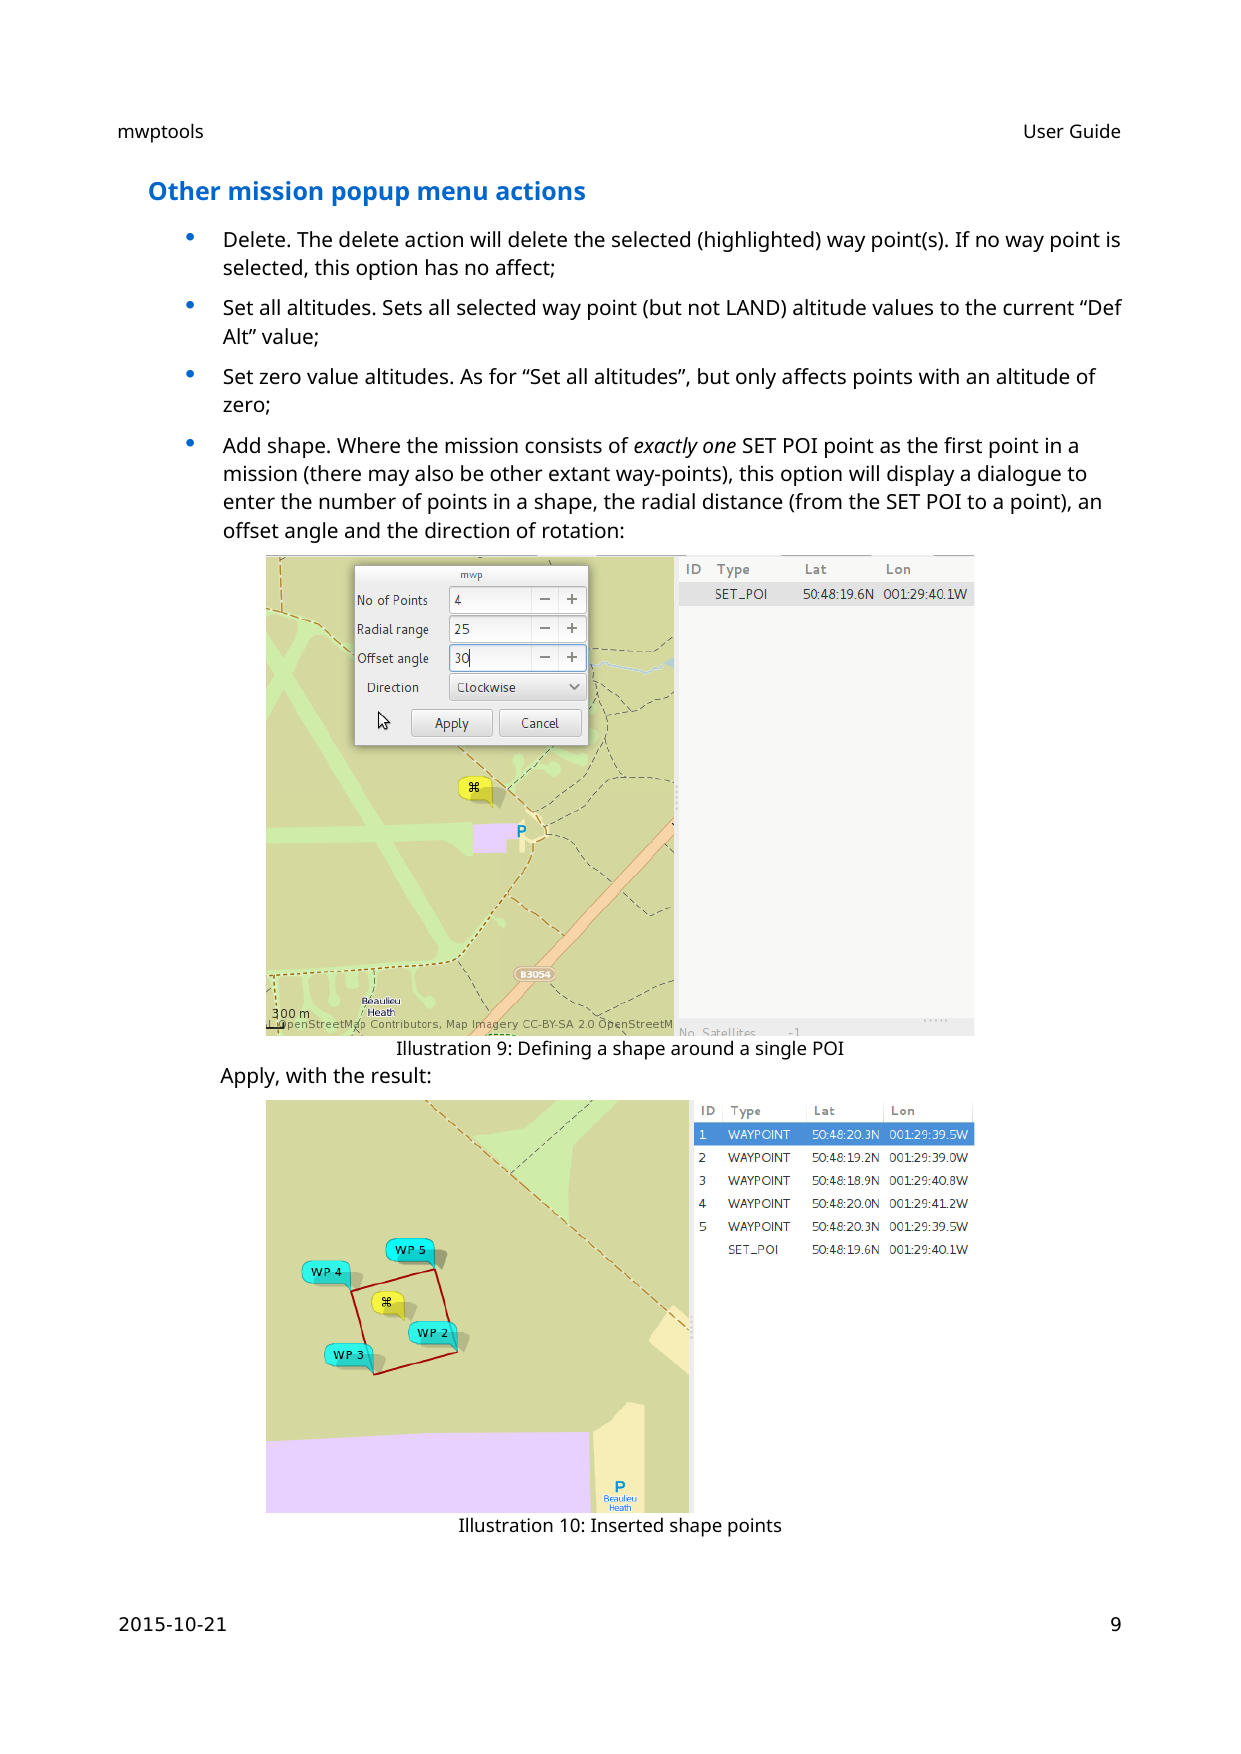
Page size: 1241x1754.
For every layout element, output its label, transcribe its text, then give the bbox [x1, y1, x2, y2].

subtitle Other mission popup menu actions [148, 173, 1122, 207]
list Add shape. Where the mission consists of exactly one SET POI point as the first point in a mission (there may also be other extant way-points), this option will display a dialogue to enter the number of points in a shape, the radial distance (from the SET POI to a point), an offset angle and the direction of rotation: [185, 431, 1122, 544]
list Set zero value altitudes. As for “Set all altitudes”, but only affects points with an altitude of zero; [185, 362, 1122, 419]
list Delete. The delete action will delete the selected (highlighted) way point(s). If no way point is selected, this option has no affect; [185, 225, 1122, 282]
text Illustration 9: Defining a shape around a single POI [266, 1036, 974, 1061]
text Illustration 10: Inserted shape points [266, 1513, 974, 1538]
text Apply, with the result: [148, 1036, 1122, 1089]
list Set all altitudes. Sets all selected way point (but not LAND) altitude values to the current “Def Alt” value; [185, 293, 1122, 350]
picture [265, 1100, 975, 1513]
picture [265, 555, 975, 1036]
